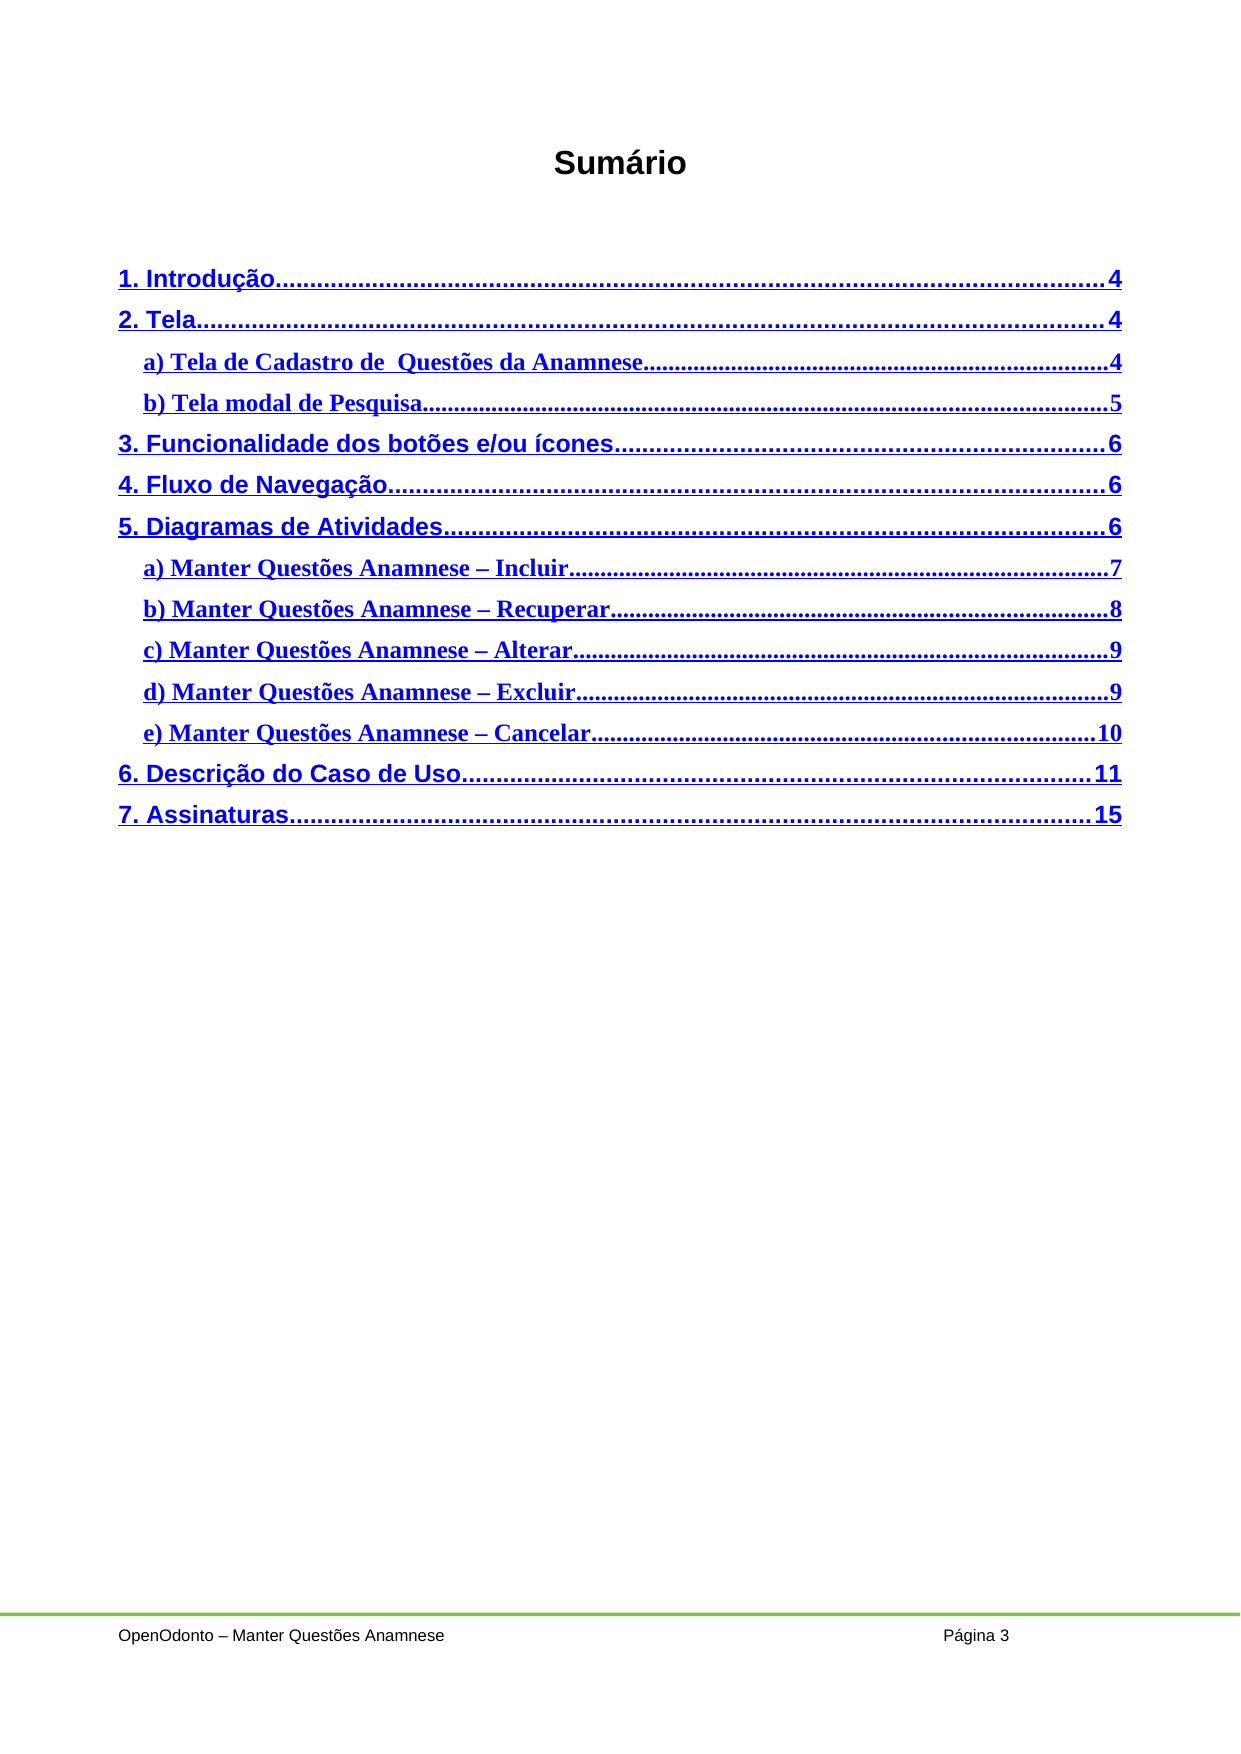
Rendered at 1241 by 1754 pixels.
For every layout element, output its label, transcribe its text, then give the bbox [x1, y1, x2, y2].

text a) Manter Questões Anamnese – Incluir 7 [143, 553, 1122, 578]
text b) Manter Questões Anamnese – Recuperar 8 [143, 594, 1122, 619]
text 5. Diagramas de Atividades 6 [118, 512, 1122, 536]
text e) Manter Questões Anamnese – Cancelar 10 [143, 718, 1122, 743]
text d) Manter Questões Anamnese – Excluir 9 [143, 677, 1122, 702]
title Sumário [118, 143, 1122, 182]
text b) Tela modal de Pesquisa 5 [143, 388, 1122, 413]
text 6. Descrição do Caso de Uso 11 [118, 759, 1122, 784]
text c) Manter Questões Anamnese – Alterar 9 [143, 635, 1122, 660]
text 3. Funcionalidade dos botões e/ou ícones 6 [118, 429, 1122, 454]
text 2. Tela 4 [118, 305, 1122, 330]
text 4. Fluxo de Navegação 6 [118, 470, 1122, 495]
text 1. Introdução 4 [118, 264, 1122, 289]
text a) Tela de Cadastro de Questões da Anamnese 4 [143, 347, 1122, 372]
text 7. Assinaturas 15 [118, 800, 1122, 825]
